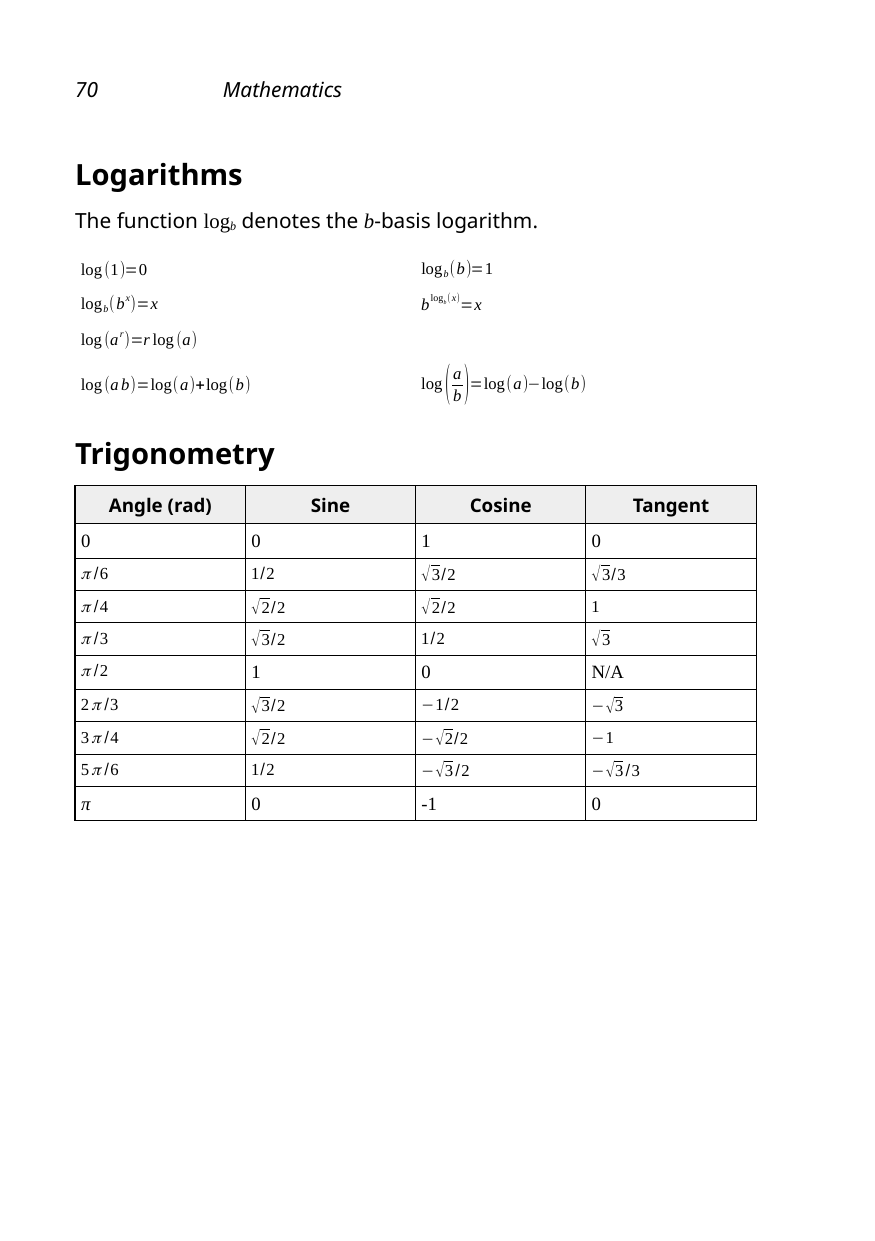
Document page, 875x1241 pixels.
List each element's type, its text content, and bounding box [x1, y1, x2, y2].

table_cell [246, 559, 415, 590]
table_cell π [76, 787, 245, 820]
table_header [75, 253, 415, 286]
table_cell [76, 623, 245, 654]
table_cell [76, 591, 245, 622]
table_cell [416, 755, 585, 786]
table_cell [586, 722, 756, 753]
table_cell [416, 559, 585, 590]
table_cell [246, 755, 415, 786]
table_cell 1 [246, 656, 415, 689]
table_cell [586, 559, 756, 590]
table_header Angle (rad) [76, 486, 245, 523]
table_cell 0 [246, 787, 415, 820]
table_cell [586, 690, 756, 721]
subtitle Logarithms [75, 154, 756, 193]
table_cell [586, 623, 756, 654]
table_cell [246, 722, 415, 753]
table_header Tangent [586, 486, 756, 523]
table_cell [416, 591, 585, 622]
table_cell [76, 722, 245, 753]
table_cell 0 [246, 524, 415, 557]
table_cell 0 [416, 656, 585, 689]
table_header Cosine [416, 486, 585, 523]
table_cell 0 [586, 524, 756, 557]
table_cell [246, 623, 415, 654]
table_cell [75, 358, 415, 412]
table_header [415, 253, 756, 286]
table_cell [246, 690, 415, 721]
table_cell [416, 623, 585, 654]
table_cell 0 [586, 787, 756, 820]
table_cell [416, 690, 585, 721]
table_cell [75, 286, 415, 321]
table_cell N/A [586, 656, 756, 689]
text The function logb denotes the b-basis logarithm. [75, 206, 756, 234]
table_cell -1 [416, 787, 585, 820]
table_cell [586, 755, 756, 786]
table_cell [76, 690, 245, 721]
table_cell 0 [76, 524, 245, 557]
table_cell [76, 755, 245, 786]
table_cell [76, 559, 245, 590]
table_cell 1 [416, 524, 585, 557]
table_cell [415, 358, 756, 412]
subtitle Trigonometry [75, 433, 756, 473]
table_cell [586, 591, 756, 622]
table_cell [415, 286, 756, 321]
table_cell [75, 321, 415, 357]
table_cell [415, 321, 756, 357]
table_cell [416, 722, 585, 753]
table_cell [246, 591, 415, 622]
table_header Sine [246, 486, 415, 523]
table_cell [76, 656, 245, 689]
